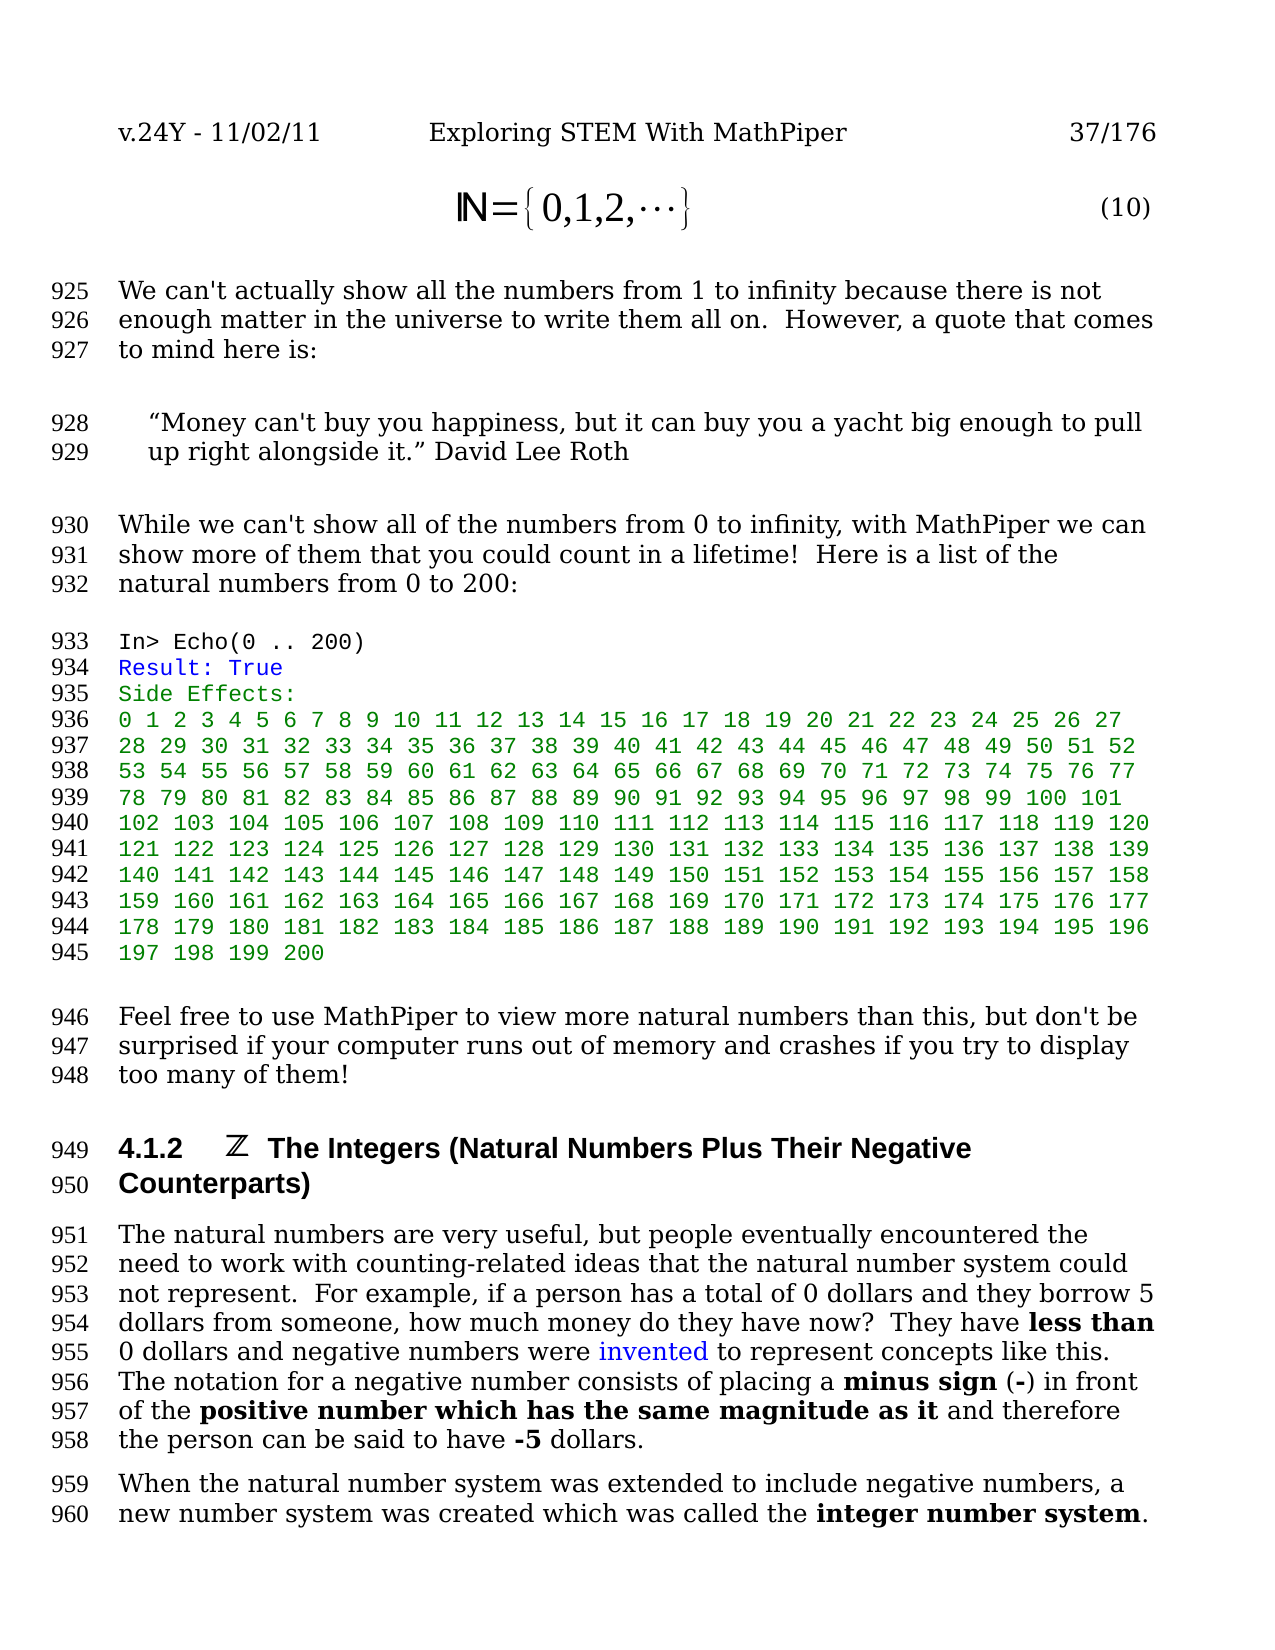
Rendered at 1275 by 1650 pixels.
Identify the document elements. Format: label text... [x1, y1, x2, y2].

text The natural numbers are very useful, but people eventually encountered the need to work with counting-related ideas that the natural number system could not represent. For example, if a person has a total of 0 dollars and they borrow 5 dollars from someone, how much money do they have now? They have less than 0 dollars and negative numbers were invented to represent concepts like this. The notation for a negative number consists of placing a minus sign (-) in front of the positive number which has the same magnitude as it and therefore the person can be said to have -5 dollars. [118, 1221, 1157, 1455]
text When the natural number system was extended to include negative numbers, a new number system was created which was called the integer number system. [118, 1470, 1157, 1528]
table_header [118, 177, 1041, 238]
text While we can't show all of the numbers from 0 to infinity, with MathPiper we can show more of them that you could count in a lifetime! Here is a list of the natural numbers from 0 to 200: [118, 511, 1157, 598]
text We can't actually show all the numbers from 1 to infinity because there is not enough matter in the universe to write them all on. However, a quote that comes to mind here is: [118, 277, 1157, 364]
text “Money can't buy you happiness, but it can buy you a yacht big enough to pull up right alongside it.” David Lee Roth [148, 408, 1157, 467]
text Side Effects: [118, 682, 1157, 708]
table_header (10) [1041, 177, 1157, 238]
text Feel free to use MathPiper to view more natural numbers than this, but don't be surprised if your computer runs out of memory and crashes if you try to display too many of them! [118, 1002, 1157, 1090]
text 0 1 2 3 4 5 6 7 8 9 10 11 12 13 14 15 16 17 18 19 20 21 22 23 24 25 26 27 28 29 30 31 32 33 34 35 36 37 38 39 40 41 42 43 44 45 46 47 48 49 50 51 52 53 54 55 56 57 58 59 60 61 62 63 64 65 66 67 68 69 70 71 72 73 74 75 76 77 78 79 80 81 82 83 84 85 86 87 88 89 90 91 92 93 94 95 96 97 98 99 100 101 102 103 104 105 106 107 108 109 110 111 112 113 114 115 116 117 118 119 120 121 122 123 124 125 126 127 128 129 130 131 132 133 134 135 136 137 138 139 140 141 142 143 144 145 146 147 148 149 150 151 152 153 154 155 156 157 158 159 160 161 162 163 164 165 166 167 168 169 170 171 172 173 174 175 176 177 178 179 180 181 182 183 184 185 186 187 188 189 190 191 192 193 194 195 196 197 198 199 200 [118, 708, 1157, 967]
subtitle The Integers (Natural Numbers Plus Their Negative Counterparts) [118, 1129, 1157, 1199]
text In> Echo(0 .. 200) [118, 630, 1157, 656]
text Result: True [118, 656, 1157, 682]
